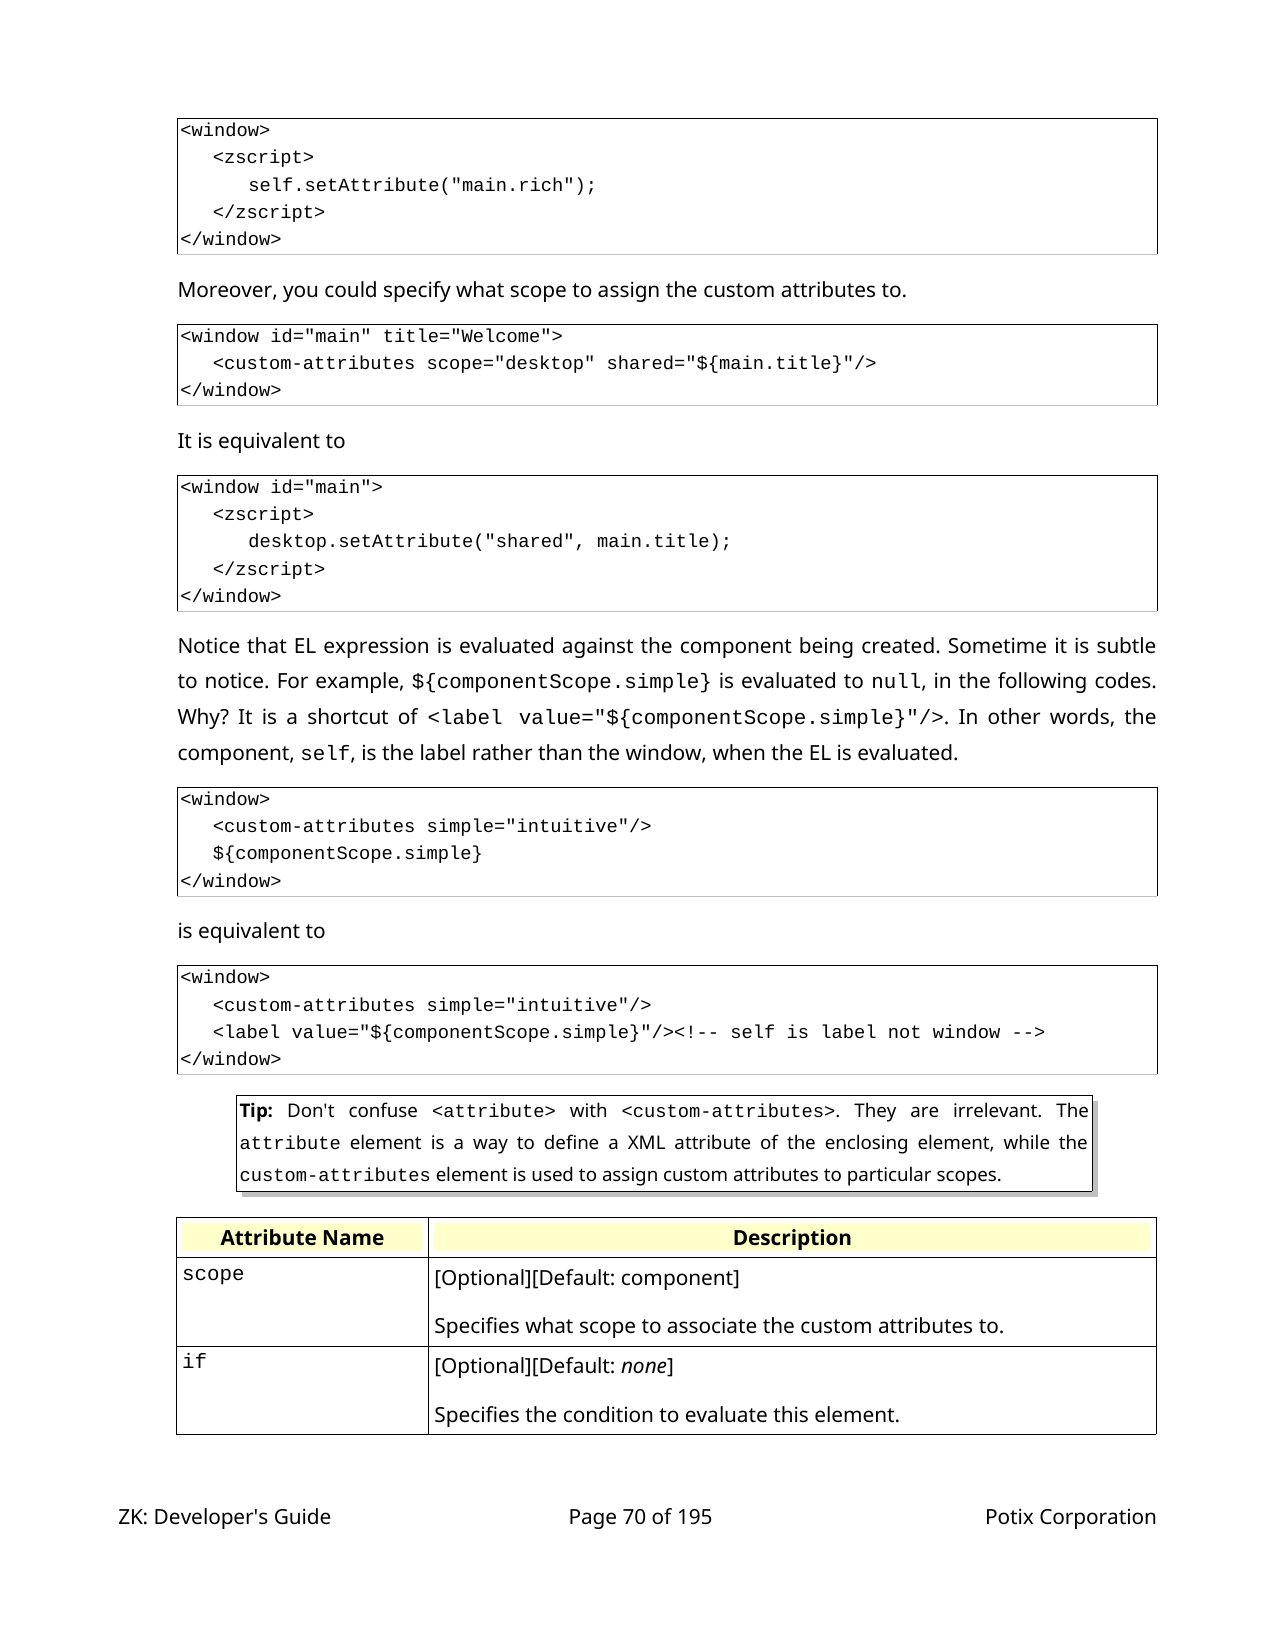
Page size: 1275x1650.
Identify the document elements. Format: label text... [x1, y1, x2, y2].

text </window> [178, 583, 1157, 611]
text </window> [178, 1047, 1157, 1074]
table_header Description [429, 1218, 1156, 1257]
text <zscript> [178, 502, 1157, 526]
text <window> [178, 966, 1157, 989]
text <zscript> [178, 145, 1157, 169]
text </window> [178, 227, 1157, 254]
table_cell if [177, 1347, 428, 1434]
text </zscript> [178, 556, 1157, 581]
text Moreover, you could specify what scope to assign the custom attributes to. [177, 275, 1157, 303]
text <window id="main" title="Welcome"> [178, 325, 1157, 348]
table_cell [Optional][Default: none] Specifies the condition to evaluate this element. [429, 1347, 1156, 1434]
table_cell scope [177, 1258, 428, 1346]
text Tip: Don't confuse <attribute> with <custom-attributes>. They are irrelevant. The attribute element is a way to define a XML attribute of the enclosing element, while the custom-attributes element is used to assign custom attributes to particular scopes. [237, 1096, 1092, 1191]
text <custom-attributes simple="intuitive"/> [178, 814, 1157, 838]
text </window> [178, 378, 1157, 405]
text </zscript> [178, 200, 1157, 224]
text <custom-attributes simple="intuitive"/> [178, 992, 1157, 1017]
text is equivalent to [177, 916, 1157, 944]
text self.setAttribute("main.rich"); [178, 172, 1157, 197]
table_header Attribute Name [177, 1218, 428, 1257]
text <window> [178, 788, 1157, 811]
text It is equivalent to [177, 426, 1157, 454]
text <window> [178, 119, 1157, 142]
text </window> [178, 868, 1157, 896]
table_cell [Optional][Default: component] Specifies what scope to associate the custom attributes to. [429, 1258, 1156, 1346]
text <label value="${componentScope.simple}"/><!-- self is label not window --> [178, 1019, 1157, 1044]
text <custom-attributes scope="desktop" shared="${main.title}"/> [178, 351, 1157, 375]
text Notice that EL expression is evaluated against the component being created. Sometime it is subtle to notice. For example, ${componentScope.simple} is evaluated to null, in the following codes. Why? It is a shortcut of <label value="${componentScope.simple}"/>. In other words, the component, self, is the label rather than the window, when the EL is evaluated. [177, 631, 1157, 766]
text desktop.setAttribute("shared", main.title); [178, 529, 1157, 553]
text <window id="main"> [178, 476, 1157, 499]
text ${componentScope.simple} [178, 841, 1157, 866]
